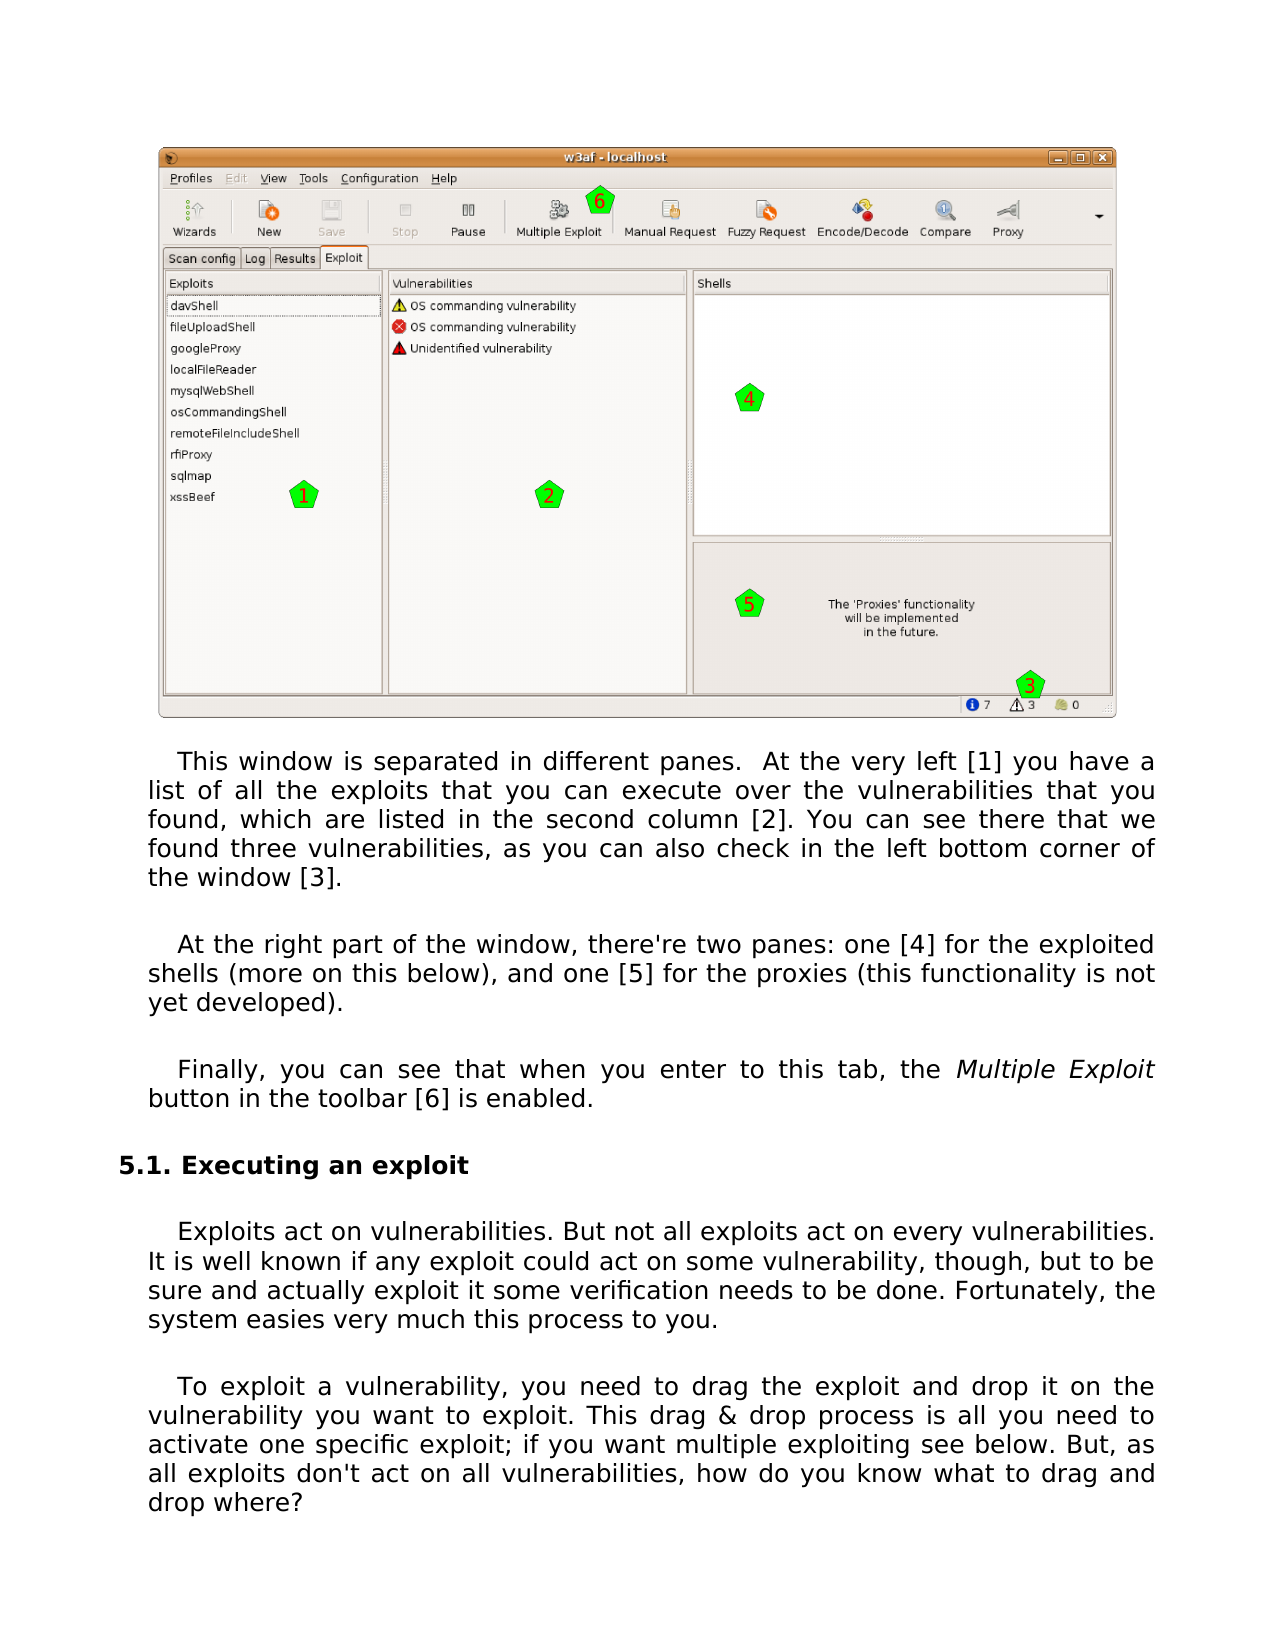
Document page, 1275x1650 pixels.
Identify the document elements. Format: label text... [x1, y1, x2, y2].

text This window is separated in different panes. At the very left [1] you have a list of all the exploits that you can execute over the vulnerabilities that you found, which are listed in the second column [2]. You can see there that we found three vulnerabilities, as you can also check in the left bottom corner of the window [3]. [148, 118, 1157, 893]
text Finally, you can see that when you enter to this tab, the Multiple Exploit button in the toolbar [6] is enabled. [148, 1055, 1157, 1113]
text At the right part of the window, there're two panes: one [4] for the exploited shells (more on this below), and one [5] for the proxies (this functionality is not yet developed). [148, 930, 1157, 1018]
text Exploits act on vulnerabilities. But not all exploits act on every vulnerabilities. It is well known if any exploit could act on some vulnerability, though, but to be sure and actually exploit it some verification needs to be done. Fortunately, the system easies very much this process to you. [148, 1218, 1157, 1334]
subtitle Executing an exploit [118, 1151, 1157, 1180]
picture [158, 147, 1117, 718]
text To exploit a vulnerability, you need to drag the exploit and drop it on the vulnerability you want to exploit. This drag & drop process is all you need to activate one specific exploit; if you want multiple exploiting see below. But, as all exploits don't act on all vulnerabilities, how do you know what to drag and drop where? [148, 1372, 1157, 1518]
